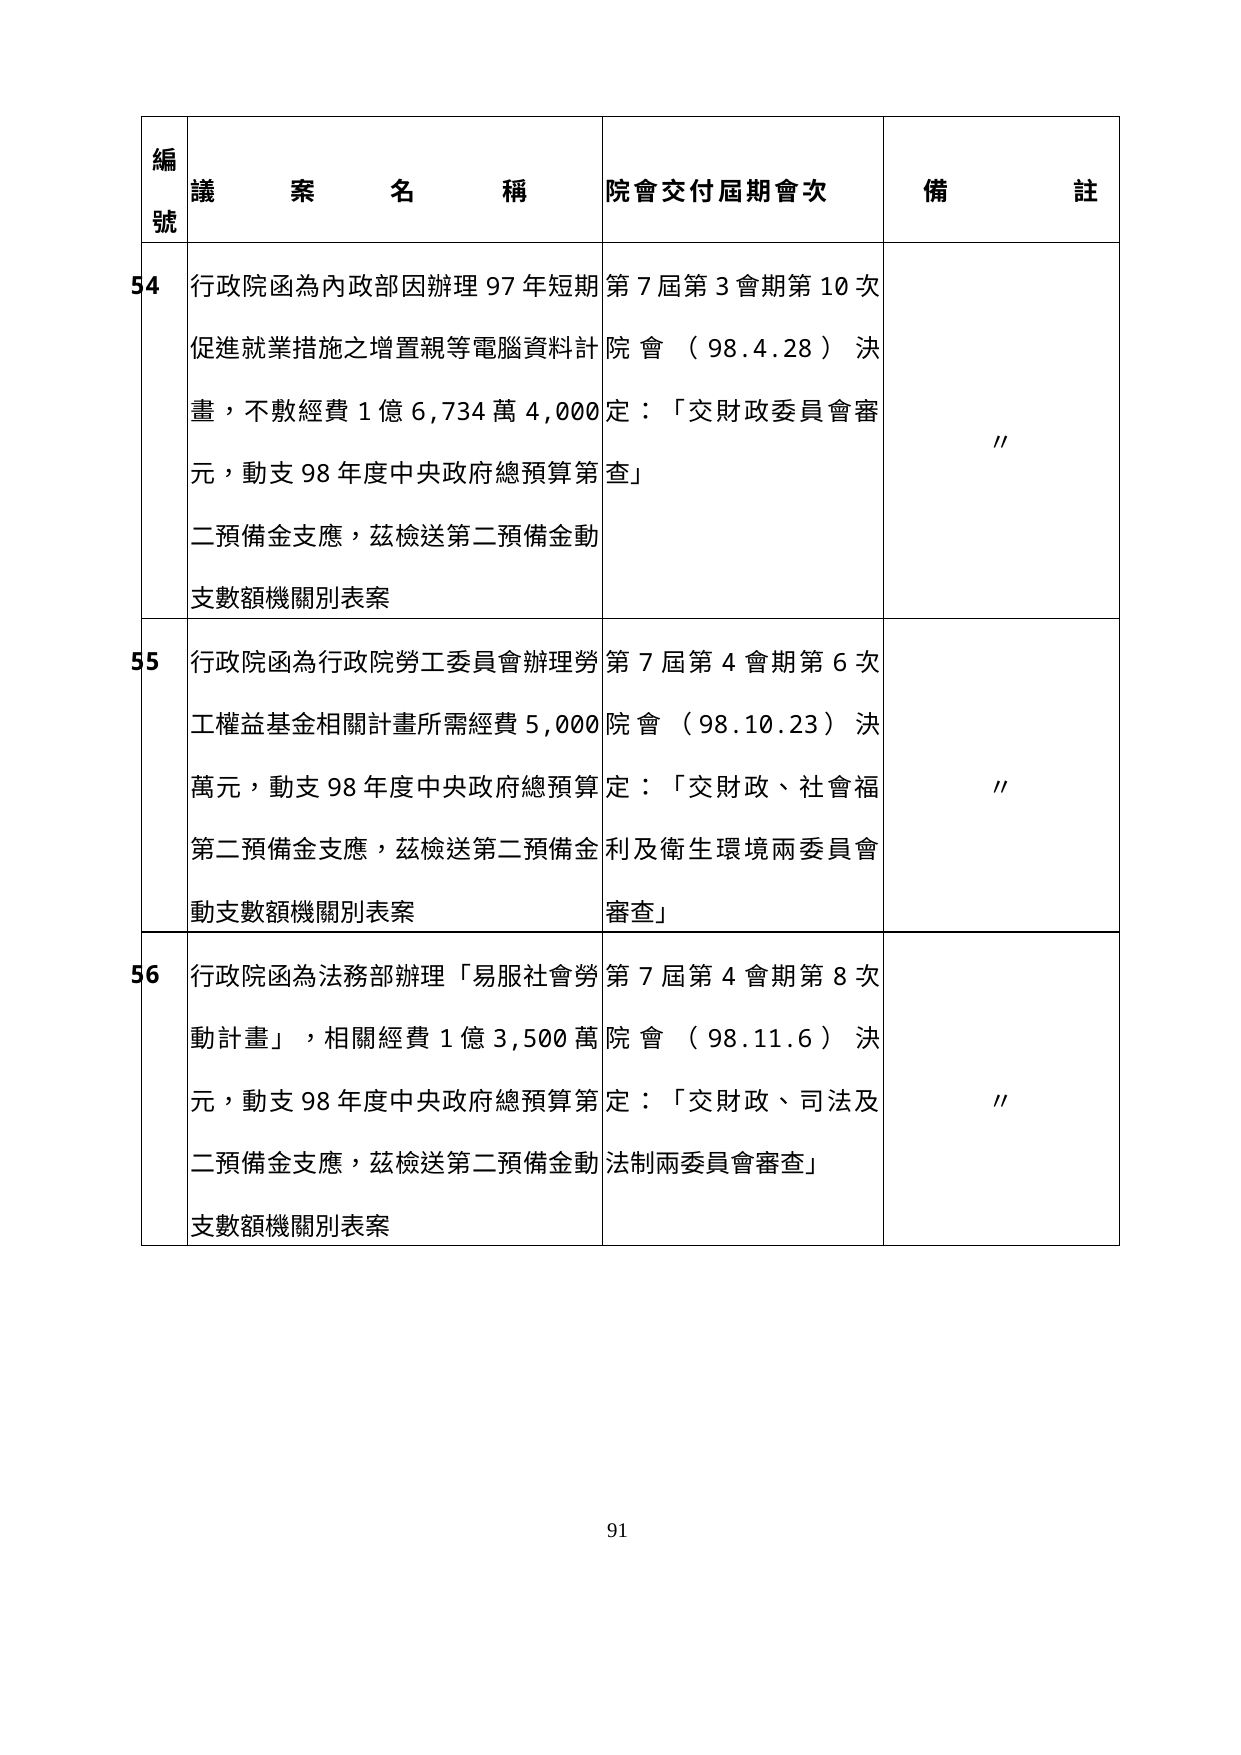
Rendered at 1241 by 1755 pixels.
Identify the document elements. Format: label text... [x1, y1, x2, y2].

table_cell 〃 [884, 933, 1119, 1245]
table_header 備 註 [884, 117, 1119, 242]
table_header 編號 [142, 117, 187, 242]
table_cell [142, 619, 187, 931]
table_cell 行政院函為法務部辦理「易服社會勞動計畫」，相關經費1億3,500萬元，動支98年度中央政府總預算第二預備金支應，茲檢送第二預備金動支數額機關別表案 [188, 933, 602, 1245]
table_cell 第7屆第4會期第8次院會（98.11.6）決定：「交財政、司法及法制兩委員會審查」 [603, 933, 883, 1245]
table_header 院會交付屆期會次 [603, 117, 883, 242]
table_cell 〃 [884, 243, 1119, 618]
table_cell 第7屆第4會期第6次院會（98.10.23）決定：「交財政、社會福利及衛生環境兩委員會審查」 [603, 619, 883, 931]
table_cell 第7屆第3會期第10次院會（98.4.28）決定：「交財政委員會審查」 [603, 243, 883, 618]
table_cell [142, 243, 187, 618]
table_cell 〃 [884, 619, 1119, 931]
table_header 議 案 名 稱 [188, 117, 602, 242]
table_cell 行政院函為內政部因辦理97年短期促進就業措施之增置親等電腦資料計畫，不敷經費1億6,734萬4,000元，動支98年度中央政府總預算第二預備金支應，茲檢送第二預備金動支數額機關別表案 [188, 243, 602, 618]
table_cell 行政院函為行政院勞工委員會辦理勞工權益基金相關計畫所需經費5,000 萬元，動支98年度中央政府總預算第二預備金支應，茲檢送第二預備金動支數額機關別表案 [188, 619, 602, 931]
table_cell [142, 933, 187, 1245]
